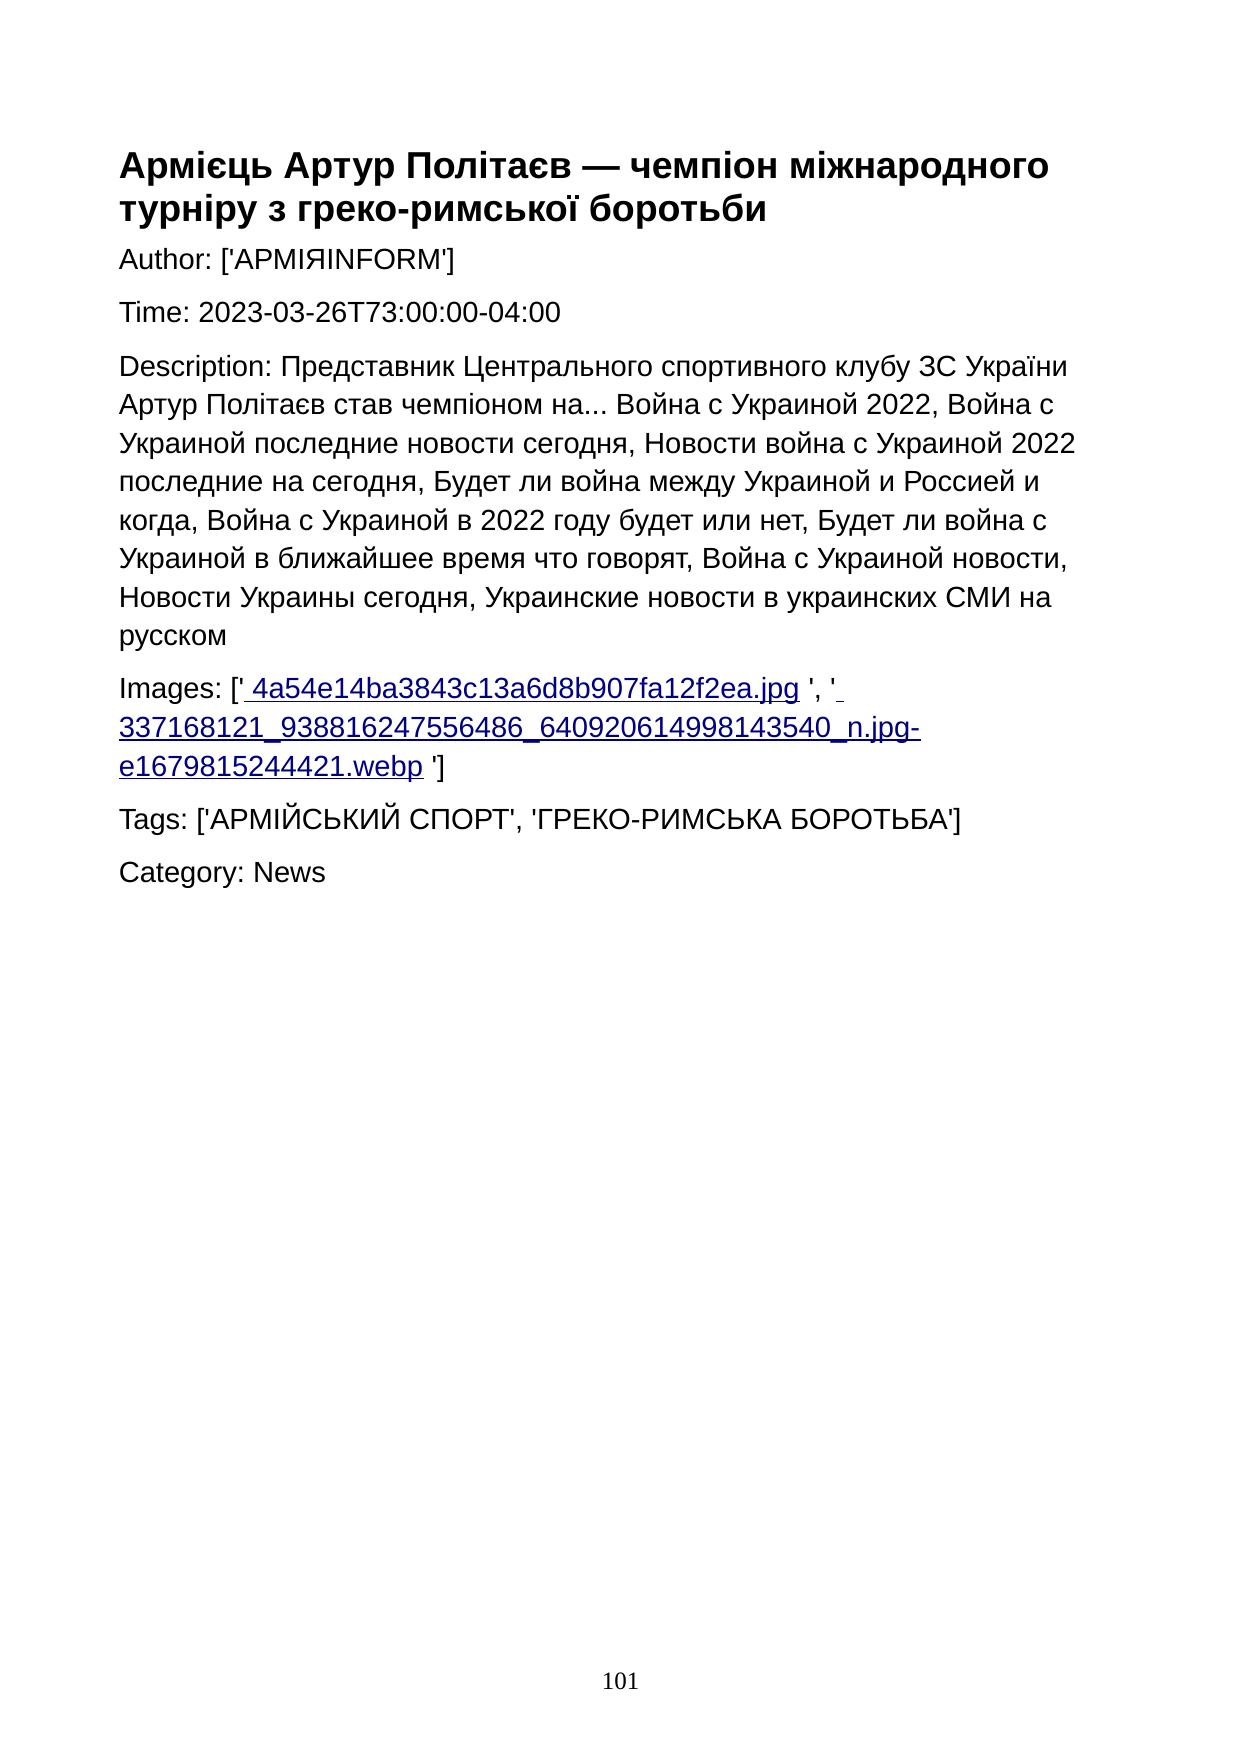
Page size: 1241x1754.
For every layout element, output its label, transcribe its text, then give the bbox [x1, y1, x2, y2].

text Tags: ['АРМІЙСЬКИЙ СПОРТ', 'ГРЕКО-РИМСЬКА БОРОТЬБА'] [118, 802, 1122, 835]
text Images: [' 4a54e14ba3843c13a6d8b907fa12f2ea.jpg ', ' 337168121_938816247556486_640920614998143540_n.jpg-e1679815244421.webp '] [118, 671, 1122, 782]
text Time: 2023-03-26T73:00:00-04:00 [118, 295, 1122, 329]
text Category: News [118, 855, 1122, 888]
subtitle Армієць Артур Політаєв — чемпіон міжнародного турніру з греко-римської боротьби [118, 143, 1122, 230]
text Author: ['АРМІЯINFORM'] [118, 242, 1122, 276]
text Description: Представник Центрального спортивного клубу ЗС України Артур Політаєв став чемпіоном на... Война с Украиной 2022, Война с Украиной последние новости сегодня, Новости война с Украиной 2022 последние на сегодня, Будет ли война между Украиной и Россией и когда, Война с Украиной в 2022 году будет или нет, Будет ли война с Украиной в ближайшее время что говорят, Война с Украиной новости, Новости Украины сегодня, Украинские новости в украинских СМИ на русском [118, 348, 1122, 652]
